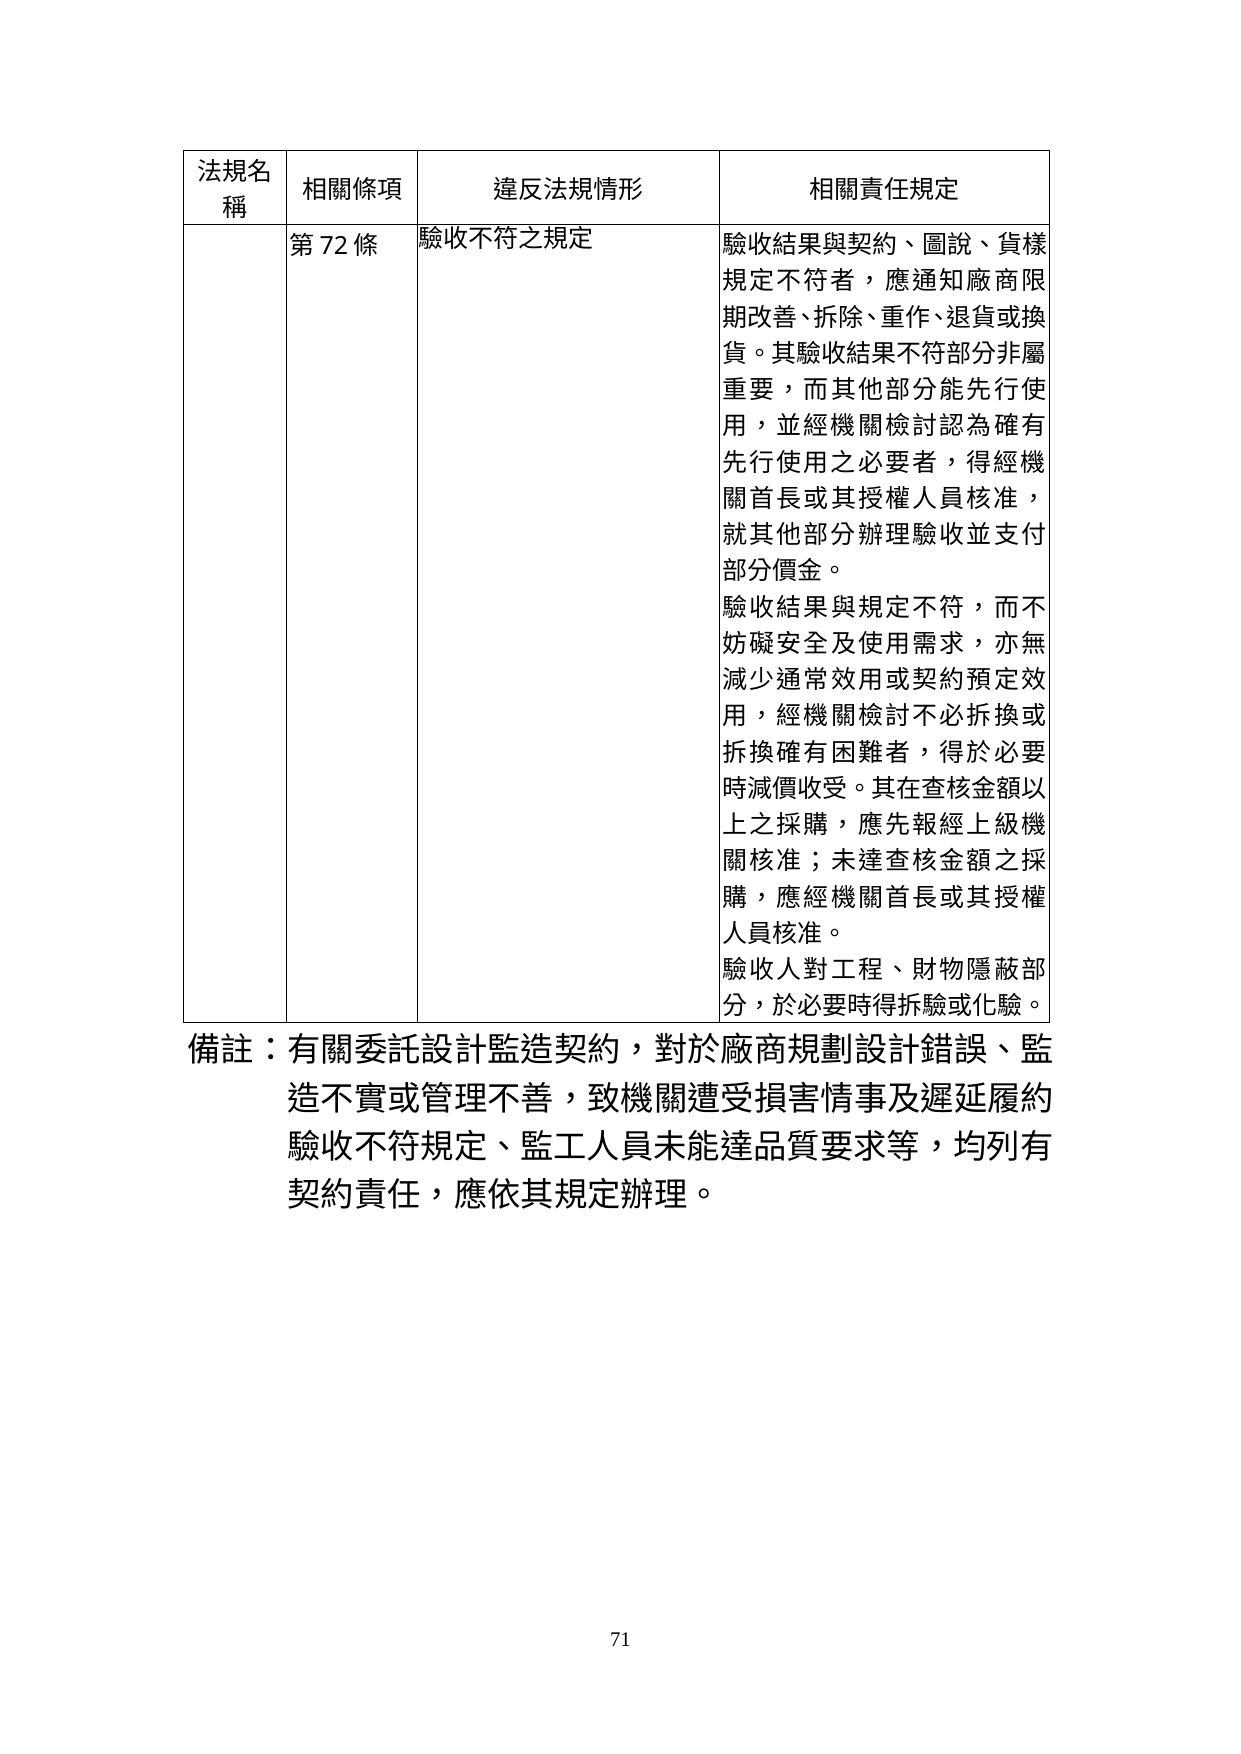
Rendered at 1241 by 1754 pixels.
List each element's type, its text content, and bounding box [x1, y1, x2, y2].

table_cell [184, 225, 286, 1022]
text 備註：有關委託設計監造契約，對於廠商規劃設計錯誤、監造不實或管理不善，致機關遭受損害情事及遲延履約、驗收不符規定、監工人員未能達品質要求等，均列有契約責任，應依其規定辦理。 [187, 1023, 1053, 1216]
table_cell 第72條 [287, 225, 417, 1022]
table_header 相關條項 [287, 151, 417, 223]
table_cell 驗收不符之規定 [418, 225, 719, 1022]
table_header 相關責任規定 [720, 151, 1049, 223]
table_header 違反法規情形 [418, 151, 719, 223]
table_header 法規名稱 [184, 151, 286, 223]
table_cell 驗收結果與契約、圖說、貨樣規定不符者，應通知廠商限期改善、拆除、重作、退貨或換貨。其驗收結果不符部分非屬重要，而其他部分能先行使用，並經機關檢討認為確有先行使用之必要者，得經機關首長或其授權人員核准，就其他部分辦理驗收並支付部分價金。 驗收結果與規定不符，而不妨礙安全及使用需求，亦無減少通常效用或契約預定效用，經機關檢討不必拆換或拆換確有困難者，得於必要時減價收受。其在查核金額以上之採購，應先報經上級機關核准；未達查核金額之採購，應經機關首長或其授權人員核准。 驗收人對工程、財物隱蔽部分，於必要時得拆驗或化驗。 [720, 225, 1049, 1022]
